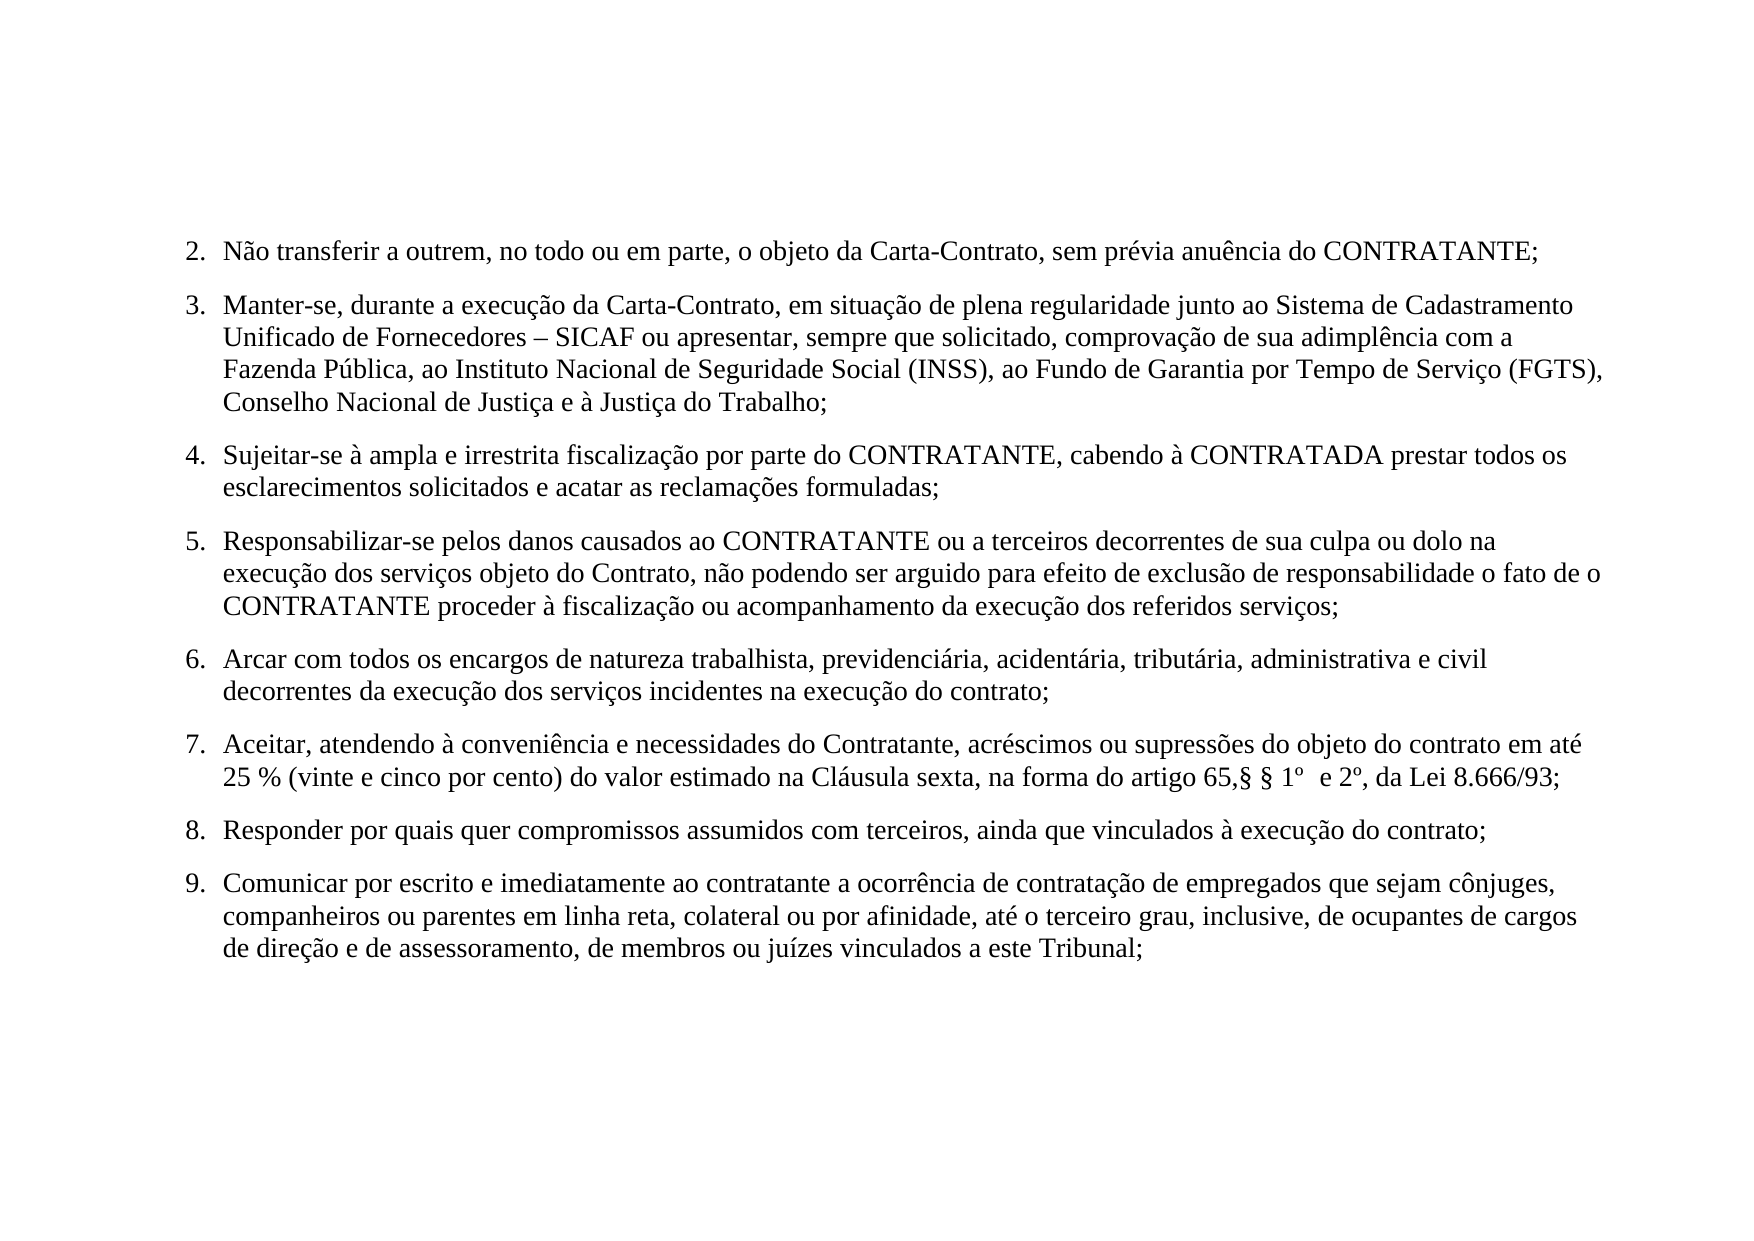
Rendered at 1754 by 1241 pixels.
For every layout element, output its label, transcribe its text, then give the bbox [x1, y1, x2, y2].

list Responsabilizar-se pelos danos causados ao CONTRATANTE ou a terceiros decorrentes de sua culpa ou dolo na execução dos serviços objeto do Contrato, não podendo ser arguido para efeito de exclusão de responsabilidade o fato de o CONTRATANTE proceder à fiscalização ou acompanhamento da execução dos referidos serviços; [185, 524, 1606, 621]
list Sujeitar-se à ampla e irrestrita fiscalização por parte do CONTRATANTE, cabendo à CONTRATADA prestar todos os esclarecimentos solicitados e acatar as reclamações formuladas; [185, 438, 1606, 503]
list Manter-se, durante a execução da Carta-Contrato, em situação de plena regularidade junto ao Sistema de Cadastramento Unificado de Fornecedores – SICAF ou apresentar, sempre que solicitado, comprovação de sua adimplência com a Fazenda Pública, ao Instituto Nacional de Seguridade Social (INSS), ao Fundo de Garantia por Tempo de Serviço (FGTS), Conselho Nacional de Justiça e à Justiça do Trabalho; [185, 288, 1606, 417]
list Não transferir a outrem, no todo ou em parte, o objeto da Carta-Contrato, sem prévia anuência do CONTRATANTE; [185, 234, 1606, 267]
list Aceitar, atendendo à conveniência e necessidades do Contratante, acréscimos ou supressões do objeto do contrato em até 25 % (vinte e cinco por cento) do valor estimado na Cláusula sexta, na forma do artigo 65,§ § 1º e 2º, da Lei 8.666/93; [185, 727, 1606, 792]
list Comunicar por escrito e imediatamente ao contratante a ocorrência de contratação de empregados que sejam cônjuges, companheiros ou parentes em linha reta, colateral ou por afinidade, até o terceiro grau, inclusive, de ocupantes de cargos de direção e de assessoramento, de membros ou juízes vinculados a este Tribunal; [185, 866, 1606, 963]
list Arcar com todos os encargos de natureza trabalhista, previdenciária, acidentária, tributária, administrativa e civil decorrentes da execução dos serviços incidentes na execução do contrato; [185, 642, 1606, 707]
list Responder por quais quer compromissos assumidos com terceiros, ainda que vinculados à execução do contrato; [185, 813, 1606, 845]
